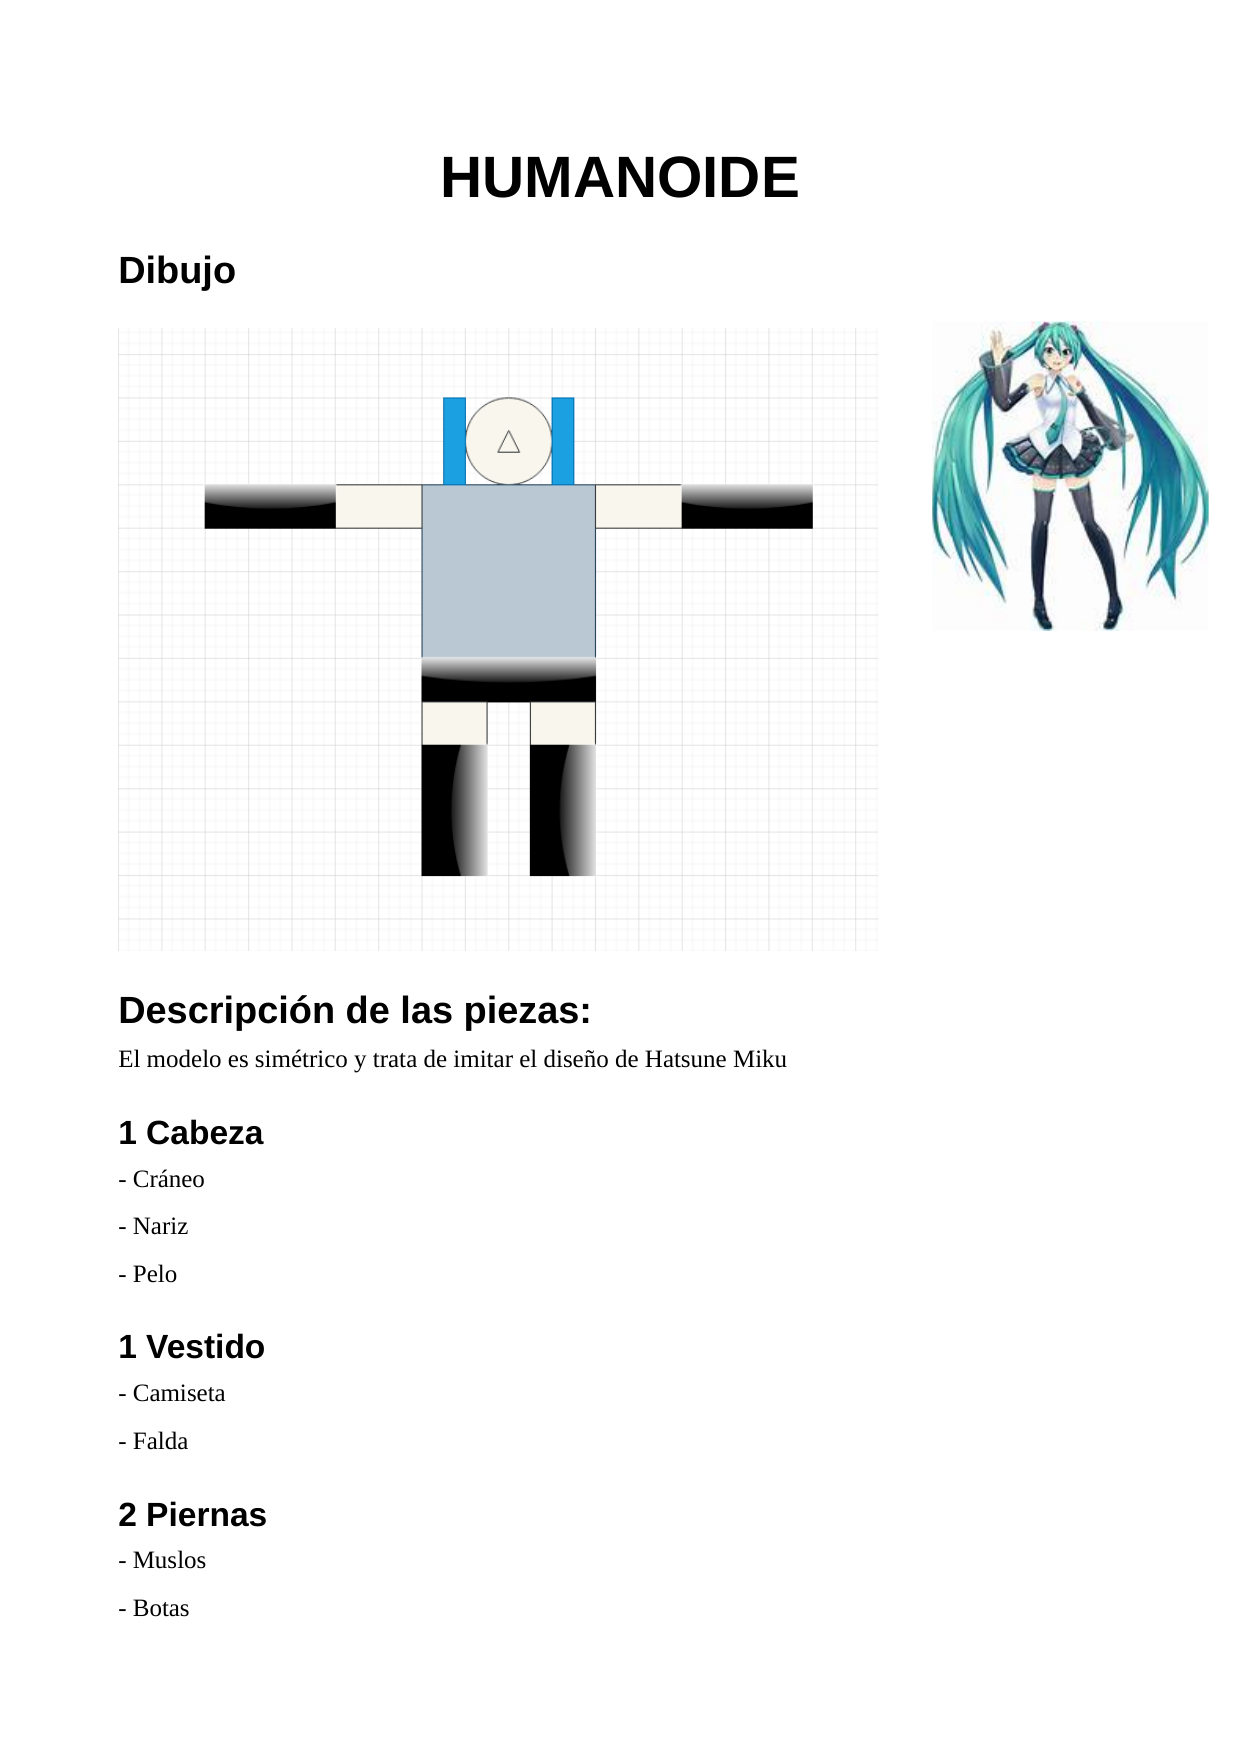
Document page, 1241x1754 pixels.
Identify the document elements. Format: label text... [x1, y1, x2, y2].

text - Pelo [118, 1259, 1122, 1288]
subtitle 1 Cabeza [118, 1112, 1122, 1151]
text - Muslos [118, 1546, 1122, 1574]
subtitle 1 Vestido [118, 1327, 1122, 1366]
subtitle Dibujo [118, 248, 1122, 291]
text - Cráneo [118, 1164, 1122, 1192]
title HUMANOIDE [118, 143, 1122, 210]
text - Botas [118, 1593, 1122, 1622]
subtitle Descripción de las piezas: [118, 988, 1122, 1032]
text El modelo es simétrico y trata de imitar el diseño de Hatsune Miku [118, 1044, 1122, 1073]
picture [118, 328, 879, 951]
subtitle 2 Piernas [118, 1494, 1122, 1533]
text - Nariz [118, 1211, 1122, 1240]
picture [932, 321, 1209, 631]
text - Falda [118, 1426, 1122, 1455]
text - Camiseta [118, 1378, 1122, 1407]
